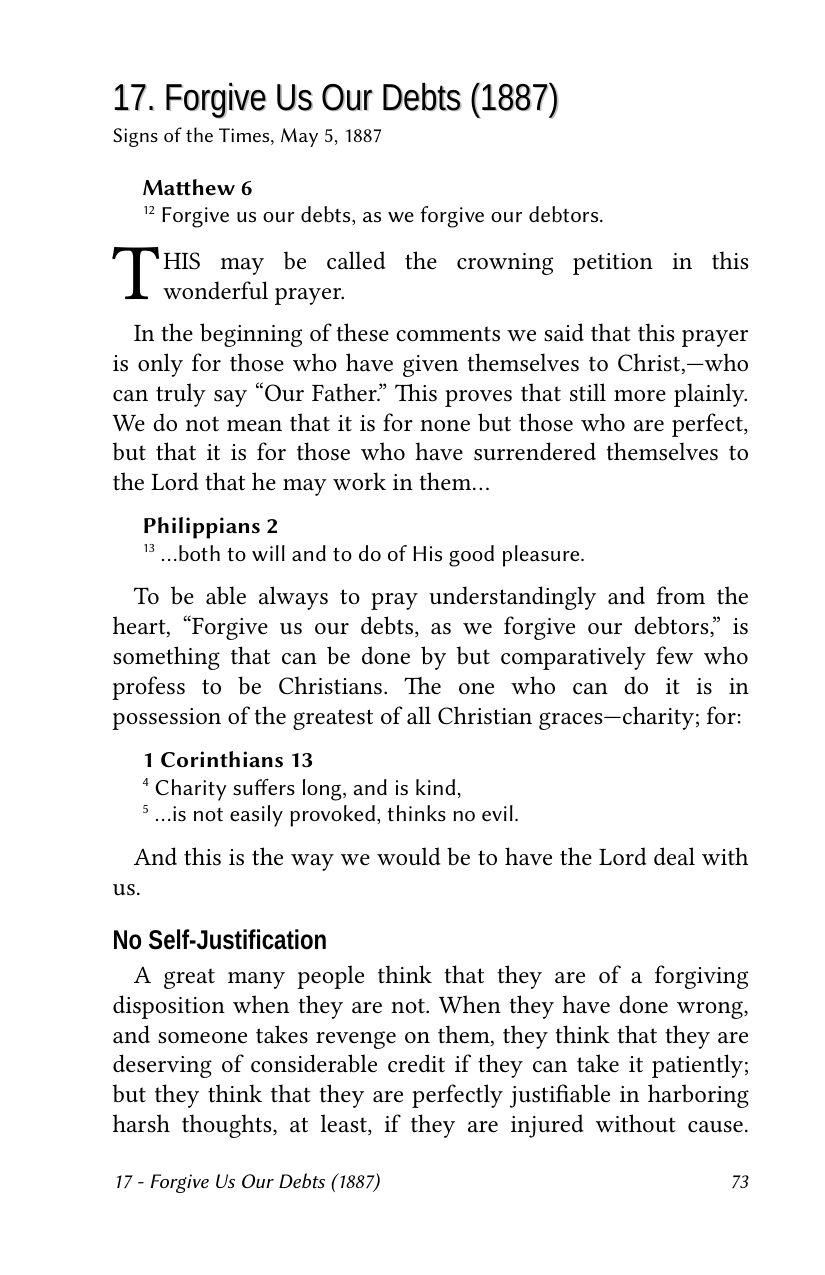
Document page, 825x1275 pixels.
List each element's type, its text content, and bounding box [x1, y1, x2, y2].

text And this is the way we would be to have the Lord deal with us. [112, 843, 750, 901]
text 4 Charity suffers long, and is kind, [142, 774, 720, 801]
text 12 Forgive us our debts, as we forgive our debtors. [142, 202, 720, 228]
text In the beginning of these comments we said that this prayer is only for those who have given themselves to Christ,—who can truly say “Our Father.” This proves that still more plainly. We do not mean that it is for none but those who are perfect, but that it is for those who have surrendered themselves to the Lord that he may work in them… [112, 319, 750, 497]
text Signs of the Times, May 5, 1887 [112, 124, 750, 148]
text To be able always to pray understandingly and from the heart, “Forgive us our debts, as we forgive our debtors,” is something that can be done by but comparatively few who profess to be Christians. The one who can do it is in possession of the greatest of all Christian graces—charity; for: [112, 582, 750, 731]
text 13 ...both to will and to do of His good pleasure. [142, 541, 720, 567]
text Philippians 2 [142, 513, 750, 539]
text Matthew 6 [142, 175, 750, 201]
subtitle No Self-Justification [112, 924, 750, 955]
text A great many people think that they are of a forgiving disposition when they are not. When they have done wrong, and someone takes revenge on them, they think that they are deserving of considerable credit if they can take it patiently; but they think that they are perfectly justifiable in harboring harsh thoughts, at least, if they are injured without cause. [112, 961, 750, 1139]
text 1 Corinthians 13 [142, 747, 750, 773]
text THIS may be called the crowning petition in this wonderful prayer. [112, 247, 750, 305]
text 5 ...is not easily provoked, thinks no evil. [142, 801, 720, 827]
title Forgive Us Our Debts (1887) [112, 75, 750, 118]
